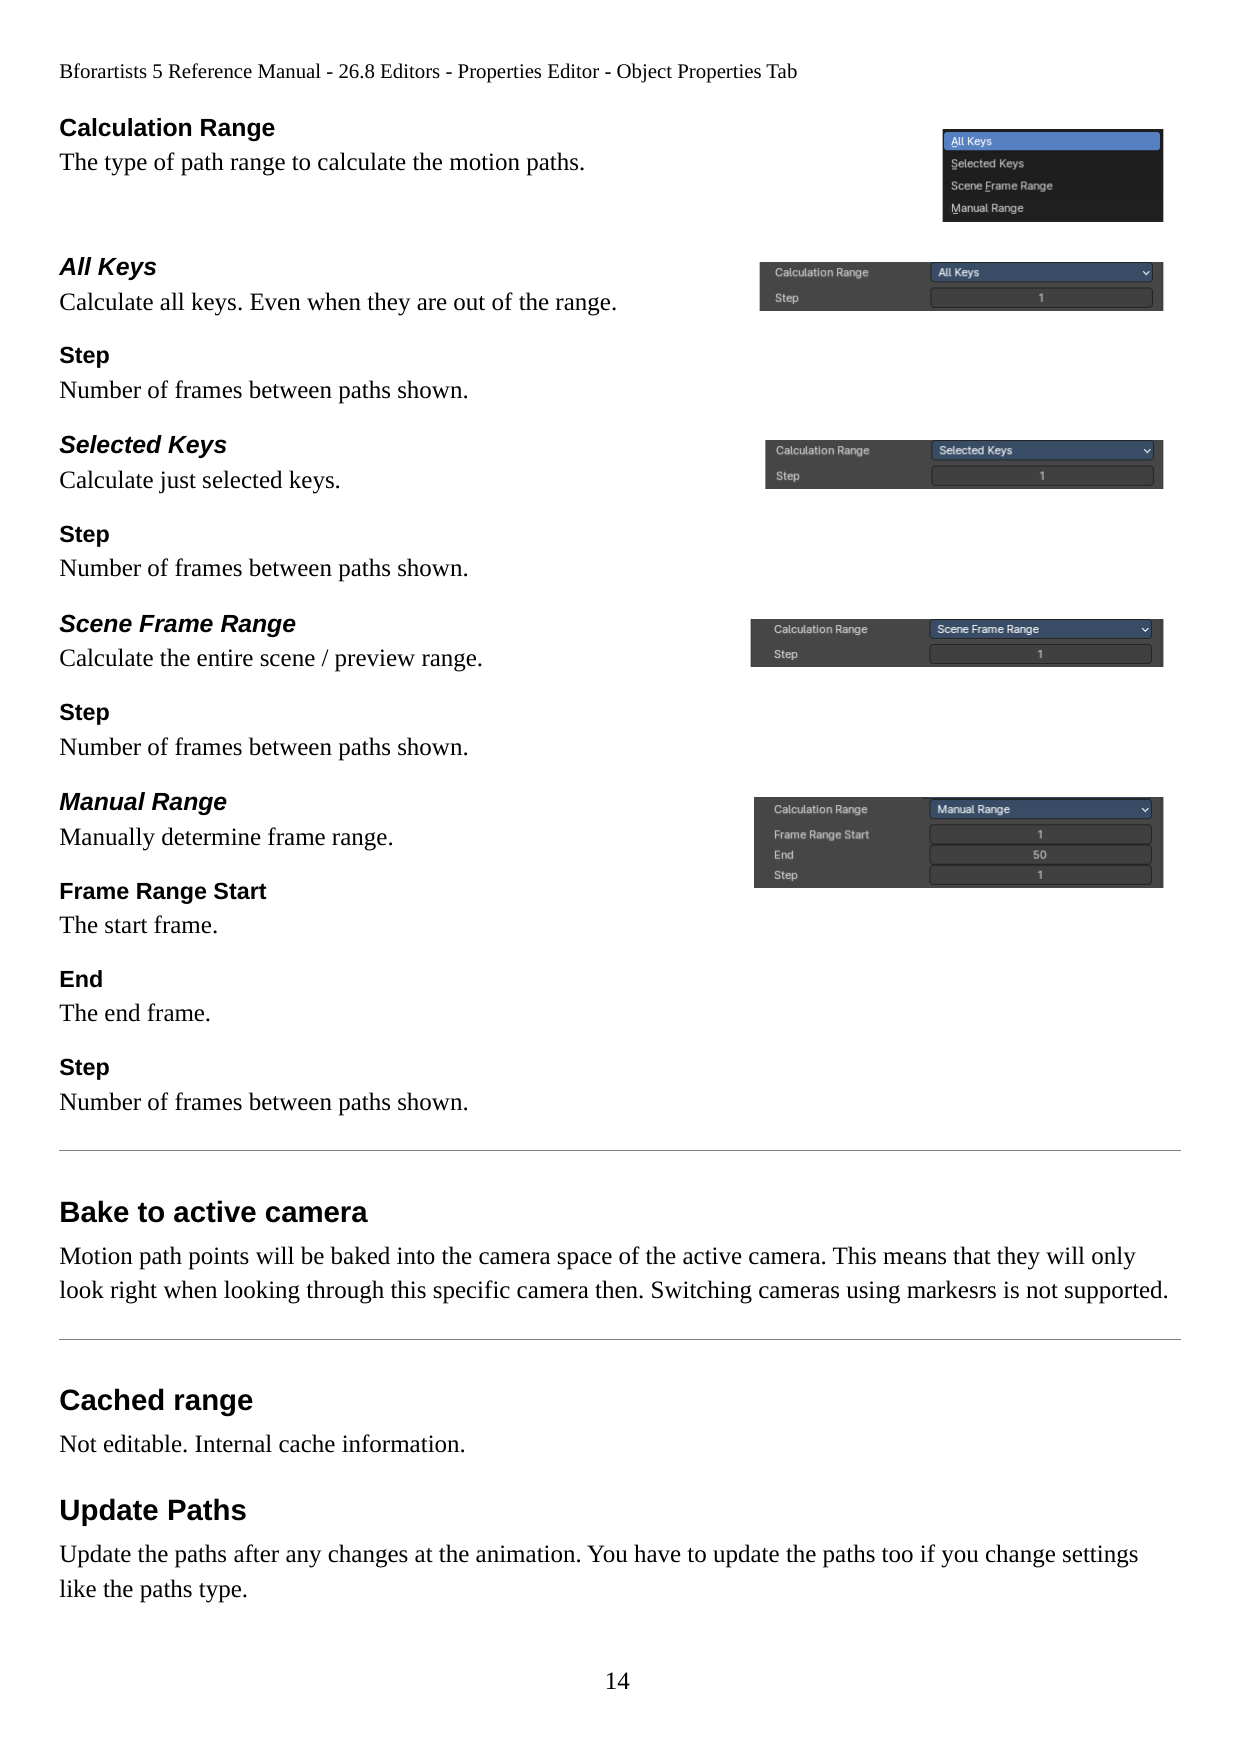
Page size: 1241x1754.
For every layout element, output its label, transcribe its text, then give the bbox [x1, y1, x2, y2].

text The end frame. [59, 998, 1181, 1027]
text Number of frames between paths shown. [59, 1087, 1181, 1116]
subtitle Bake to active camera [59, 1195, 1181, 1228]
subtitle Selected Keys [59, 430, 1181, 459]
text The type of path range to calculate the motion paths. [59, 147, 942, 176]
picture [759, 262, 1164, 311]
text The start frame. [59, 910, 1181, 939]
text Motion path points will be baked into the camera space of the active camera. This means that they will only look right when looking through this specific camera then. Switching cameras using markesrs is not supported. [59, 1241, 1181, 1304]
text Calculate all keys. Even when they are out of the range. [59, 287, 1181, 315]
subtitle Update Paths [59, 1493, 1181, 1527]
subtitle Calculation Range [59, 113, 1181, 141]
picture [754, 797, 1164, 888]
subtitle End [59, 966, 1181, 992]
subtitle Frame Range Start [59, 877, 1181, 904]
subtitle Cached range [59, 1383, 1181, 1417]
text Calculate the entire scene / preview range. [59, 643, 1181, 672]
text Calculate just selected keys. [59, 465, 1181, 494]
text Number of frames between paths shown. [59, 553, 1181, 582]
picture [765, 440, 1164, 489]
subtitle Step [59, 520, 1181, 547]
subtitle Scene Frame Range [59, 609, 1181, 637]
picture [942, 129, 1164, 222]
picture [750, 619, 1164, 667]
text Not editable. Internal cache information. [59, 1429, 1181, 1458]
subtitle All Keys [59, 252, 1181, 280]
subtitle Manual Range [59, 787, 1181, 816]
text Number of frames between paths shown. [59, 732, 1181, 761]
subtitle Step [59, 342, 1181, 369]
subtitle Step [59, 1054, 1181, 1081]
text Update the paths after any changes at the animation. You have to update the paths too if you change settings like the paths type. [59, 1539, 1181, 1603]
text Number of frames between paths shown. [59, 375, 1181, 404]
subtitle Step [59, 699, 1181, 726]
text Manually determine frame range. [59, 822, 754, 851]
